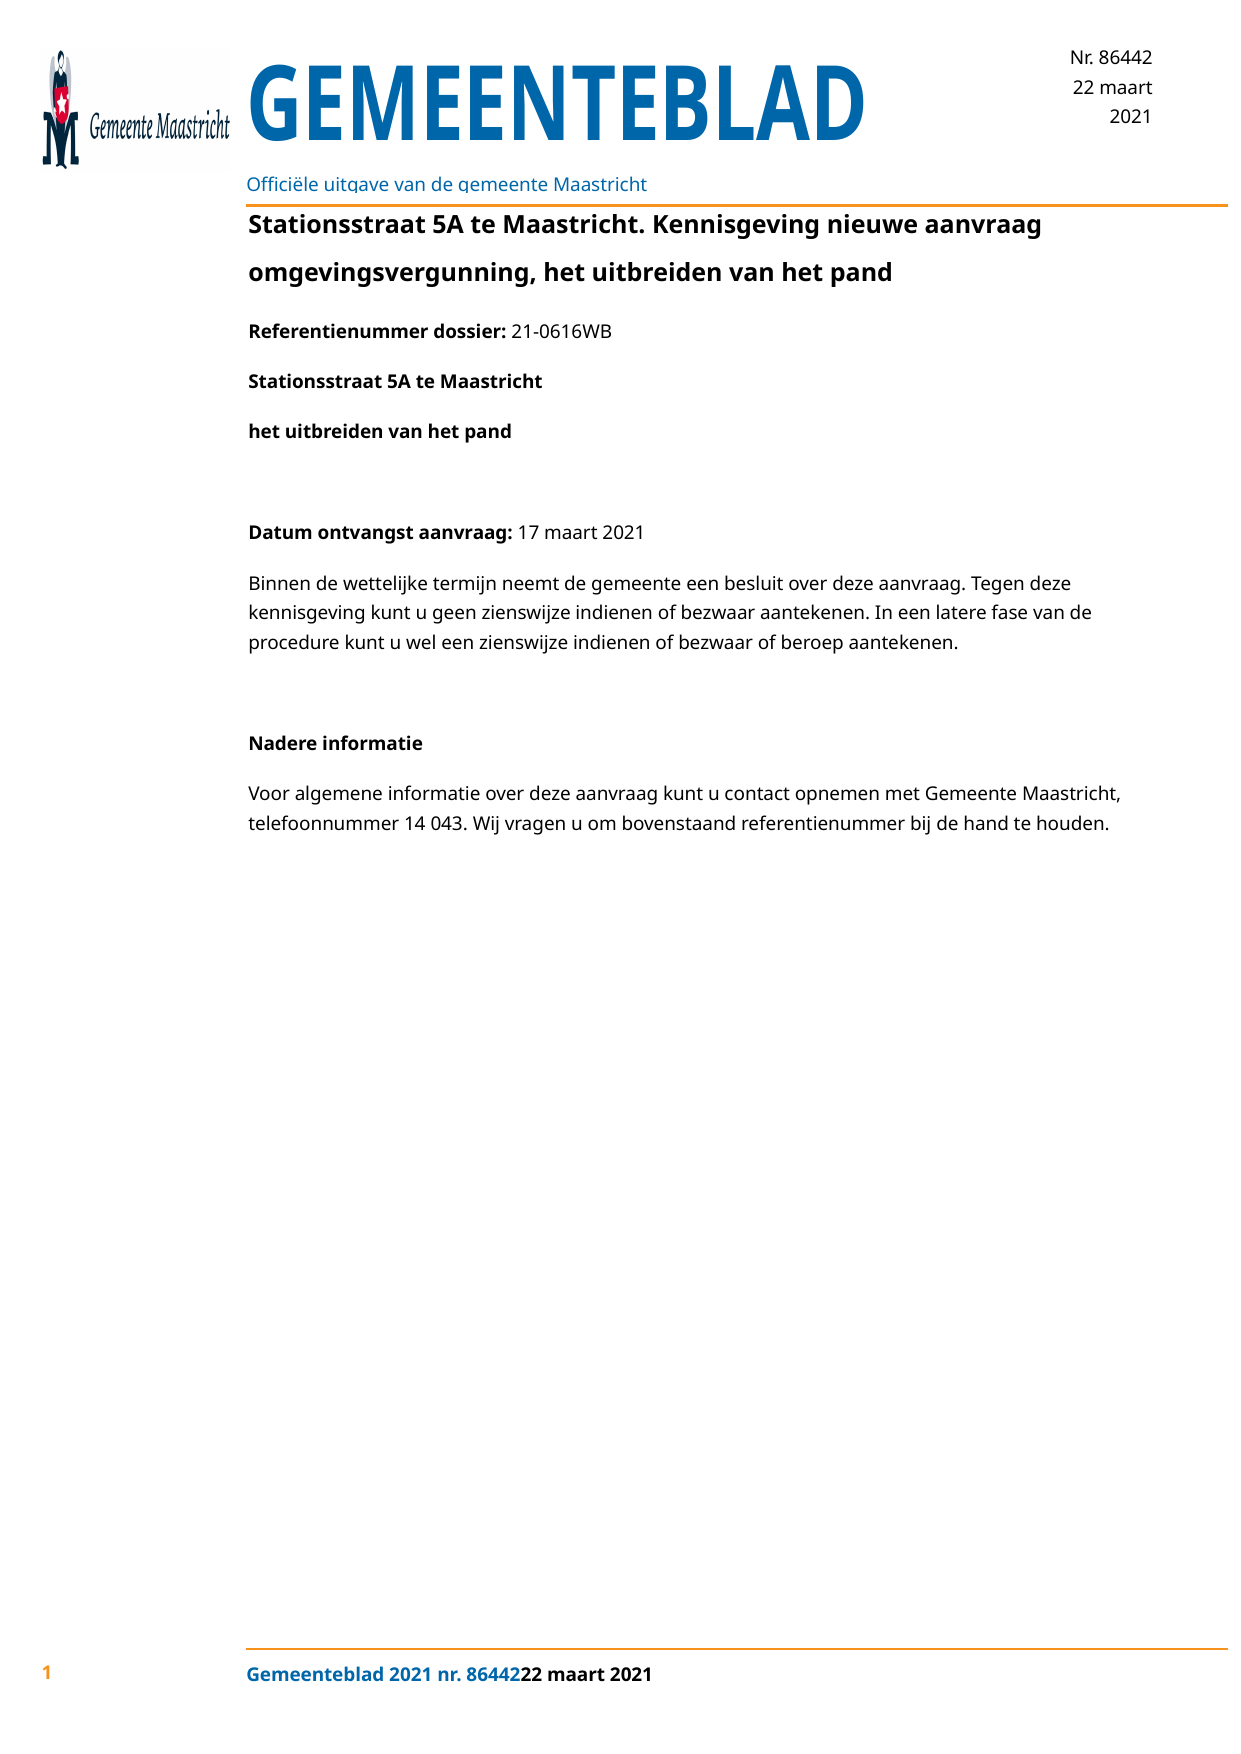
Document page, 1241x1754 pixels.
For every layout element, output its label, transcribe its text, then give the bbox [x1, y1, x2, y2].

text Stationsstraat 5A te Maastricht. Kennisgeving nieuwe aanvraag omgevingsvergunning, het uitbreiden van het pand [248, 207, 1152, 288]
text Binnen de wettelijke termijn neemt de gemeente een besluit over deze aanvraag. Tegen deze kennisgeving kunt u geen zienswijze indienen of bezwaar aantekenen. In een latere fase van de procedure kunt u wel een zienswijze indienen of bezwaar of beroep aantekenen. [248, 570, 1152, 655]
text Datum ontvangst aanvraag: 17 maart 2021 [248, 519, 1152, 545]
text Stationsstraat 5A te Maastricht [248, 368, 1152, 394]
text Referentienummer dossier: 21-0616WB [248, 318, 1152, 344]
text het uitbreiden van het pand [248, 419, 1152, 444]
picture [41, 47, 231, 172]
text Voor algemene informatie over deze aanvraag kunt u contact opnemen met Gemeente Maastricht, telefoonnummer 14 043. Wij vragen u om bovenstaand referentienummer bij de hand te houden. [248, 780, 1152, 836]
text Nadere informatie [248, 730, 1152, 756]
